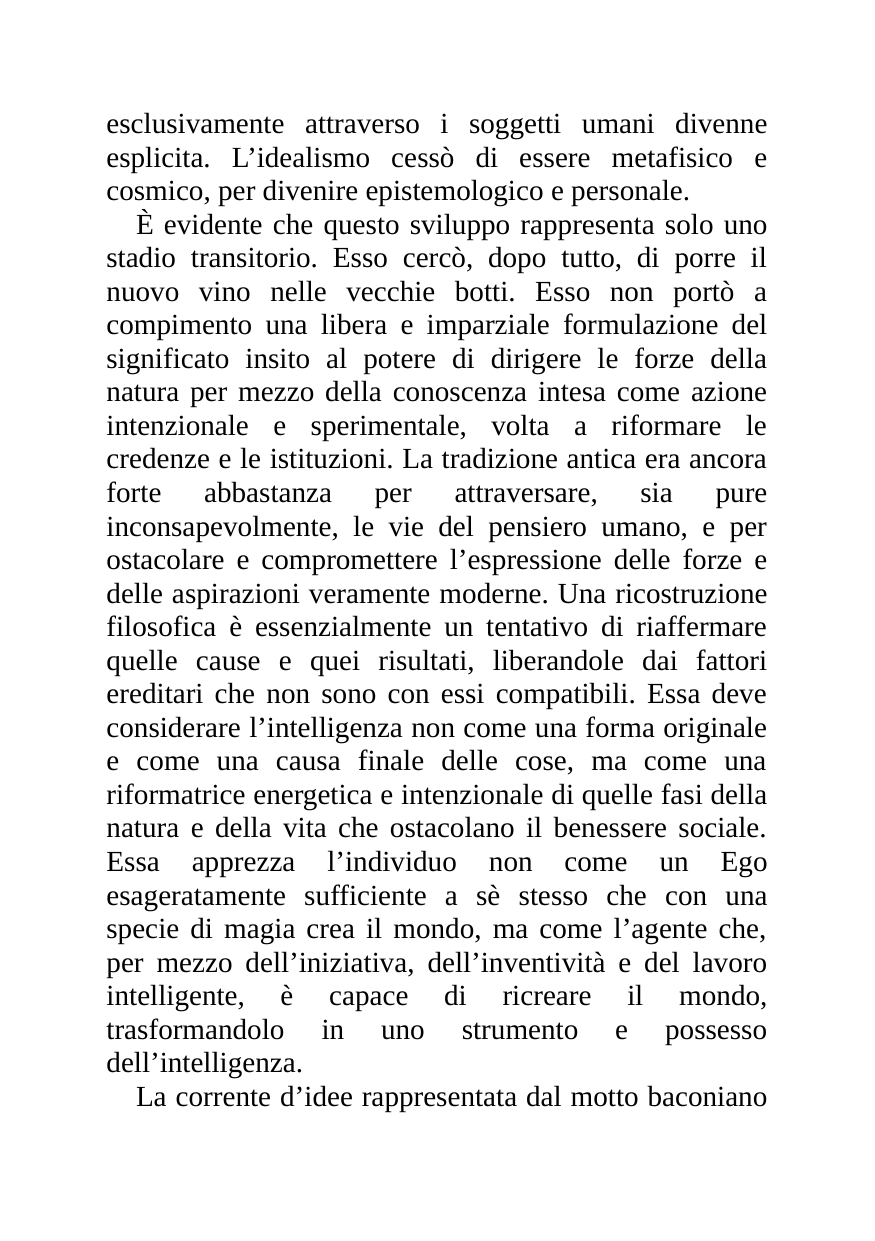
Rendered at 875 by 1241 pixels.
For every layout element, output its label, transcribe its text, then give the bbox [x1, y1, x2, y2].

text È evidente che questo sviluppo rappresenta solo uno stadio transitorio. Esso cercò, dopo tutto, di porre il nuovo vino nelle vecchie botti. Esso non portò a compimento una libera e imparziale formulazione del significato insito al potere di dirigere le forze della natura per mezzo della conoscenza intesa come azione intenzionale e sperimentale, volta a riformare le credenze e le istituzioni. La tradizione antica era ancora forte abbastanza per attraversare, sia pure inconsapevolmente, le vie del pensiero umano, e per ostacolare e compromettere l’espressione delle forze e delle aspirazioni veramente moderne. Una ricostruzione filosofica è essenzialmente un tentativo di riaffermare quelle cause e quei risultati, liberandole dai fattori ereditari che non sono con essi compatibili. Essa deve considerare l’intelligenza non come una forma originale e come una causa finale delle cose, ma come una riformatrice energetica e intenzionale di quelle fasi della natura e della vita che ostacolano il benessere sociale. Essa apprezza l’individuo non come un Ego esageratamente sufficiente a sè stesso che con una specie di magia crea il mondo, ma come l’agente che, per mezzo dell’iniziativa, dell’inventività e del lavoro intelligente, è capace di ricreare il mondo, trasformandolo in uno strumento e possesso dell’intelligenza. [106, 207, 768, 1079]
text La corrente d’idee rappresentata dal motto baconiano [106, 1079, 768, 1112]
text esclusivamente attraverso i soggetti umani divenne esplicita. L’idealismo cessò di essere metafisico e cosmico, per divenire epistemologico e personale. [106, 106, 768, 207]
